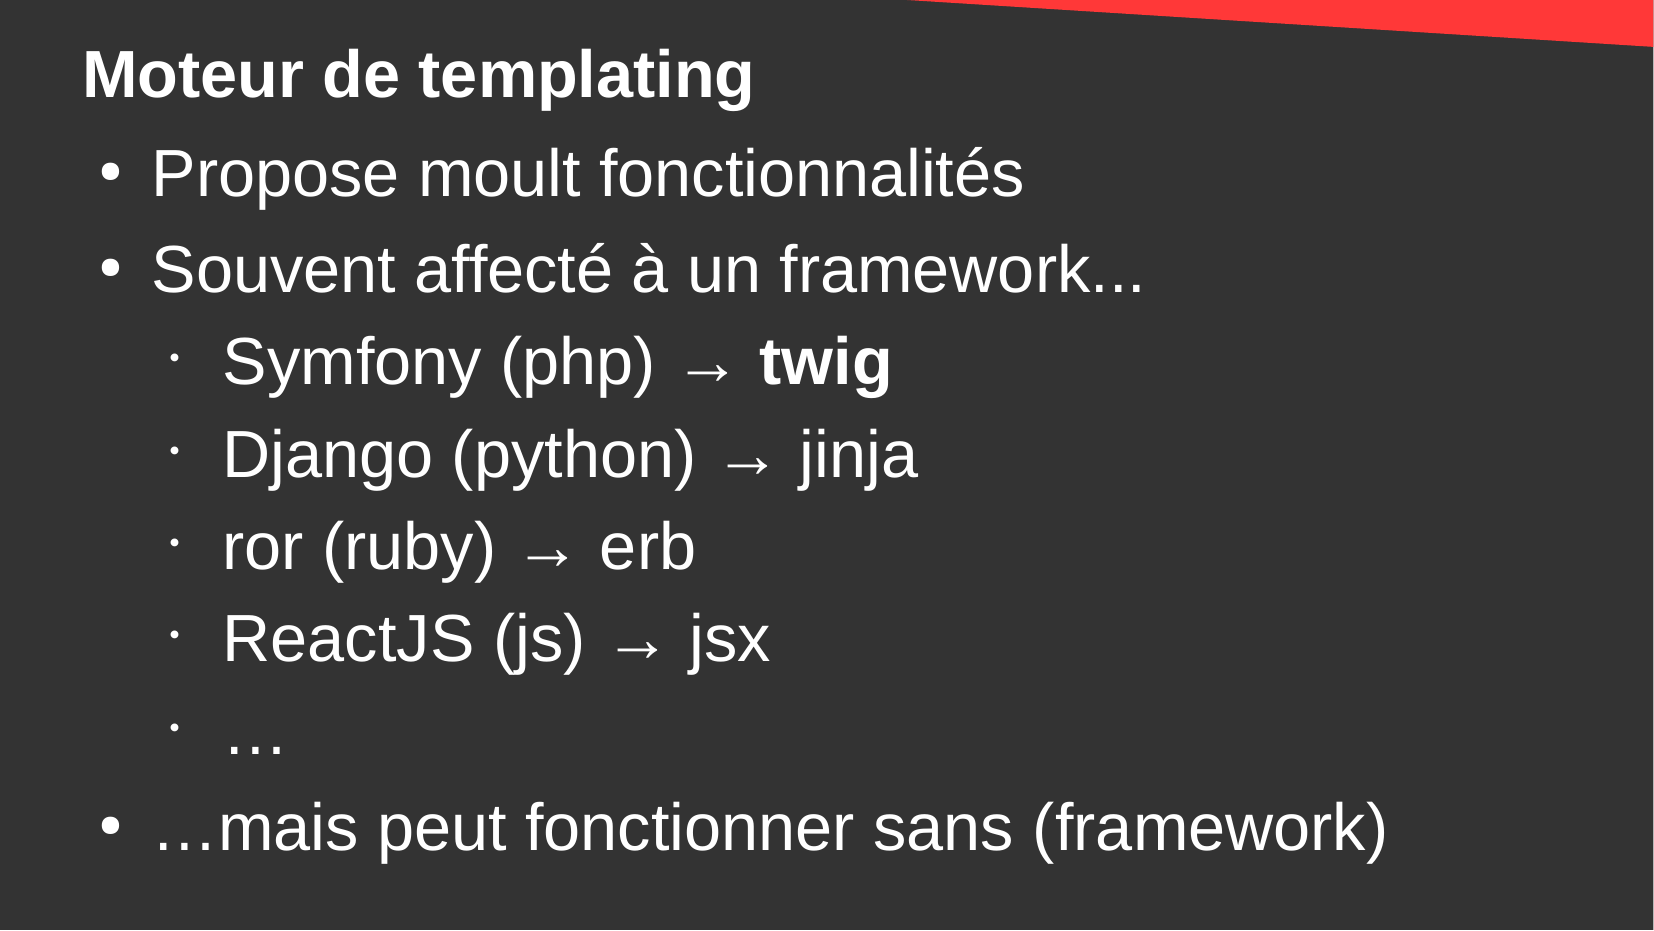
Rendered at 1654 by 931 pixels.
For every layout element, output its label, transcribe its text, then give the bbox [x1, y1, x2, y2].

text_box [907, 0, 1654, 47]
title Moteur de templating [82, 37, 1571, 114]
list Propose moult fonctionnalités Souvent affecté à un framework... Symfony (php) → twig Django (python) → jinja ror (ruby) → erb ReactJS (js) → jsx … …mais peut fonctionner sans (framework) [80, 135, 1620, 886]
